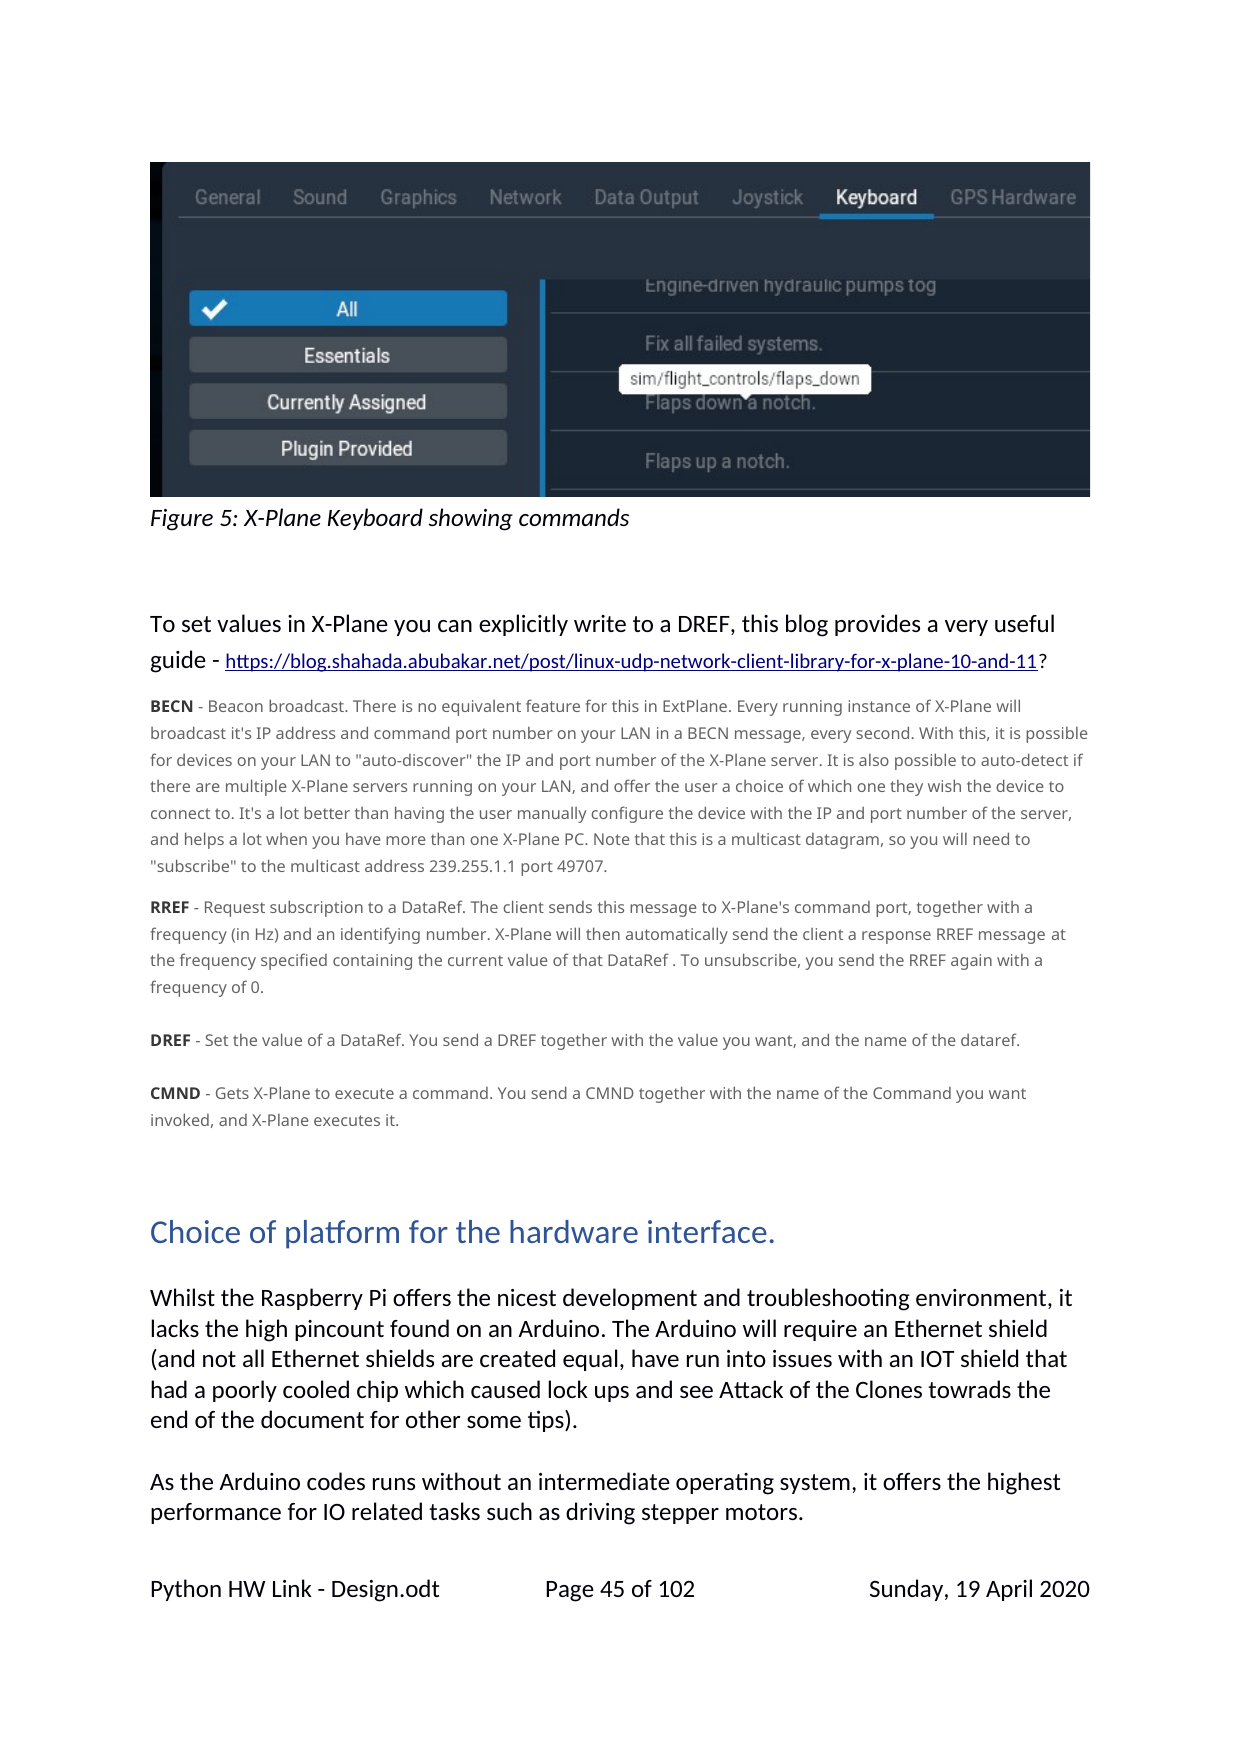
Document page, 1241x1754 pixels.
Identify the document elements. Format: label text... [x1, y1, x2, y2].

text Whilst the Raspberry Pi offers the nicest development and troubleshooting environment, it lacks the high pincount found on an Arduino. The Arduino will require an Ethernet shield (and not all Ethernet shields are created equal, have run into issues with an IOT shield that had a poorly cooled chip which caused lock ups and see Attack of the Clones towrads the end of the document for other some tips). [150, 1282, 1090, 1435]
picture [150, 162, 1091, 497]
text To set values in X-Plane you can explicitly write to a DREF, this blog provides a very useful guide - https://blog.shahada.abubakar.net/post/linux-udp-network-client-library-for-x-plane-10-and-11? [150, 608, 1090, 675]
subtitle Choice of platform for the hardware interface. [150, 1211, 1090, 1252]
text DREF - Set the value of a DataRef. You send a DREF together with the value you want, and the name of the dataref. [150, 1029, 1090, 1051]
text Figure 5: X-Plane Keyboard showing commands [150, 497, 1090, 533]
text CMND - Gets X-Plane to execute a command. You send a CMND together with the name of the Command you want invoked, and X-Plane executes it. [150, 1082, 1090, 1131]
text As the Arduino codes runs without an intermediate operating system, it offers the highest performance for IO related tasks such as driving stepper motors. [150, 1466, 1090, 1527]
text RREF - Request subscription to a DataRef. The client sends this message to X-Plane's command port, together with a frequency (in Hz) and an identifying number. X-Plane will then automatically send the client a response RREF message at the frequency specified containing the current value of that DataRef . To unsubscribe, you send the RREF again with a frequency of 0. [150, 896, 1090, 998]
text BECN - Beacon broadcast. There is no equivalent feature for this in ExtPlane. Every running instance of X-Plane will broadcast it's IP address and command port number on your LAN in a BECN message, every second. With this, it is possible for devices on your LAN to "auto-discover" the IP and port number of the X-Plane server. It is also possible to auto-detect if there are multiple X-Plane servers running on your LAN, and offer the user a choice of which one they wish the device to connect to. It's a lot better than having the user manually configure the device with the IP and port number of the server, and helps a lot when you have more than one X-Plane PC. Note that this is a multicast datagram, so you will need to "subscribe" to the multicast address 239.255.1.1 port 49707. [150, 696, 1090, 877]
